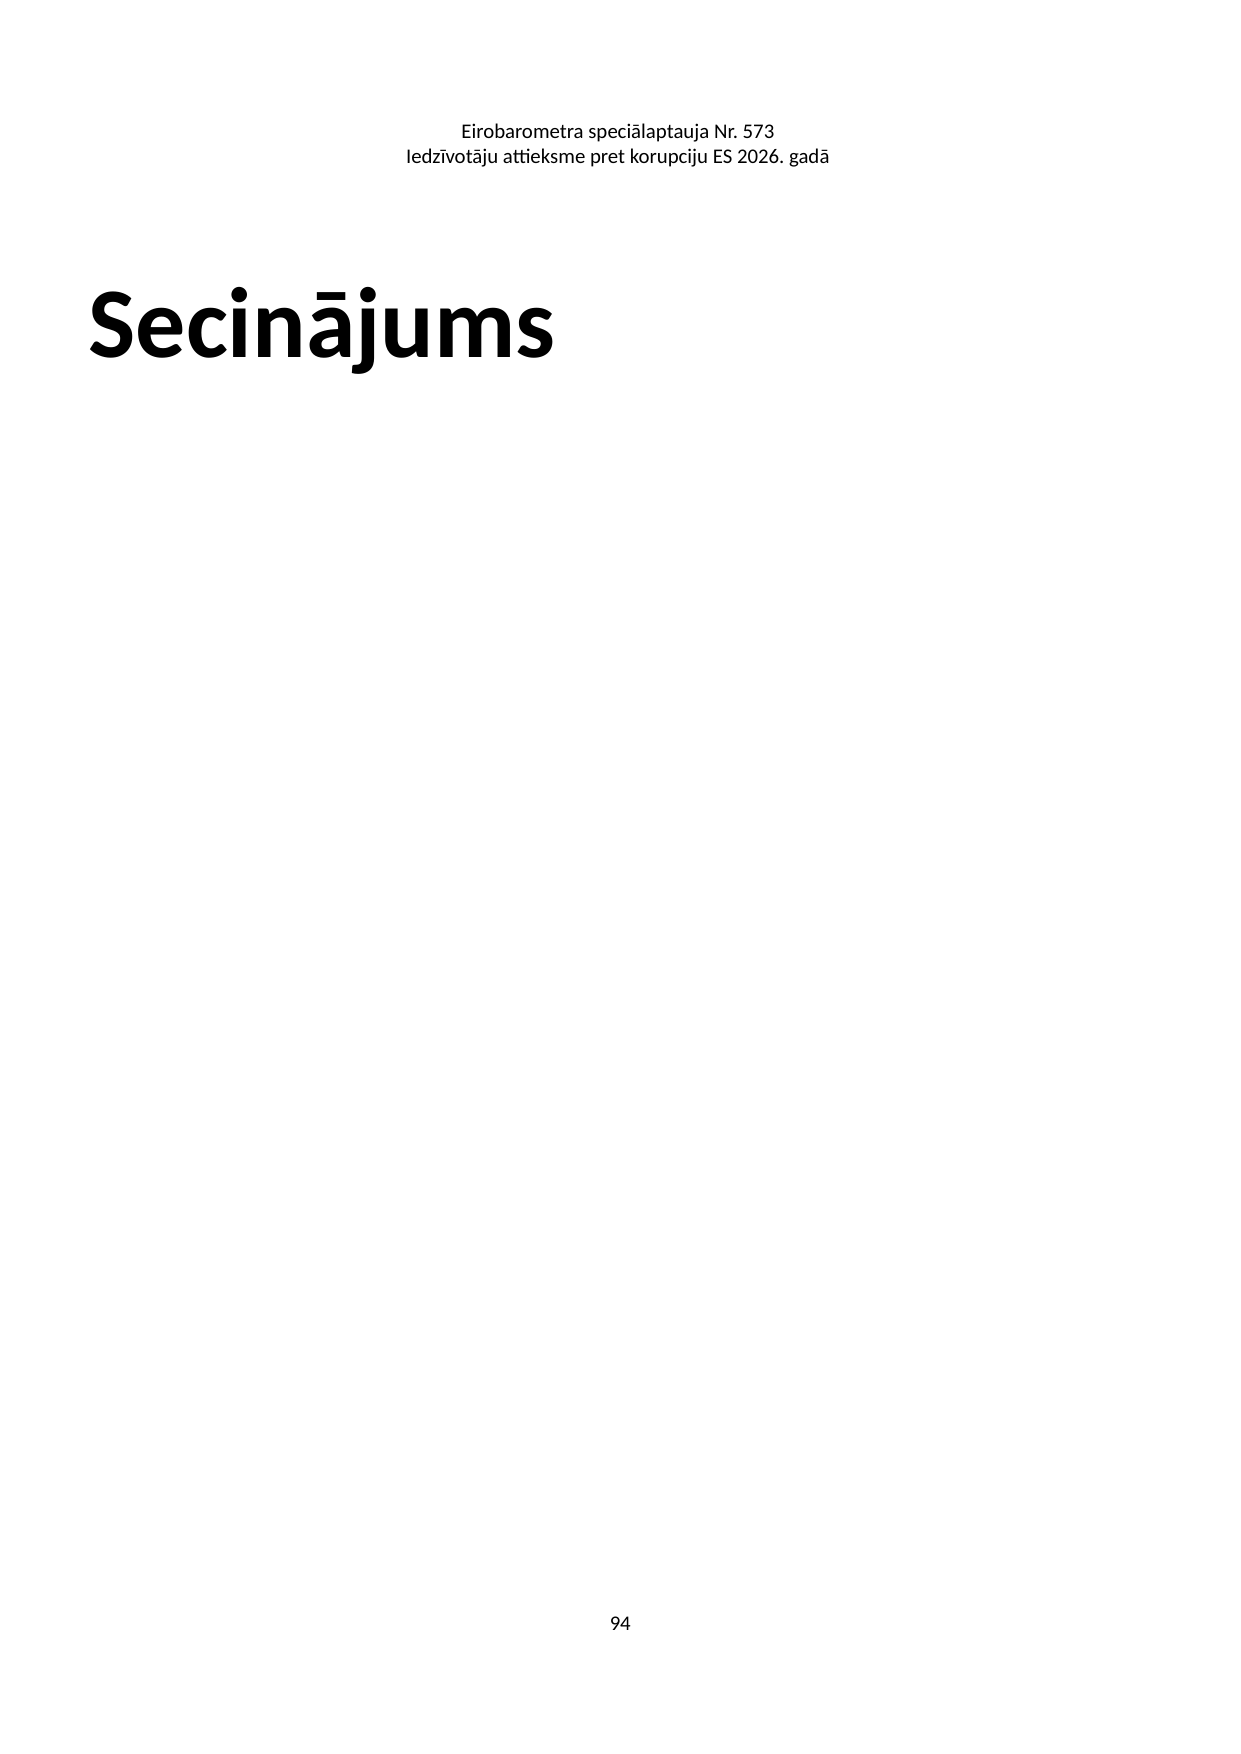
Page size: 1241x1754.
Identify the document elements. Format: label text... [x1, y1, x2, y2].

subtitle Secinājums [88, 261, 1152, 383]
